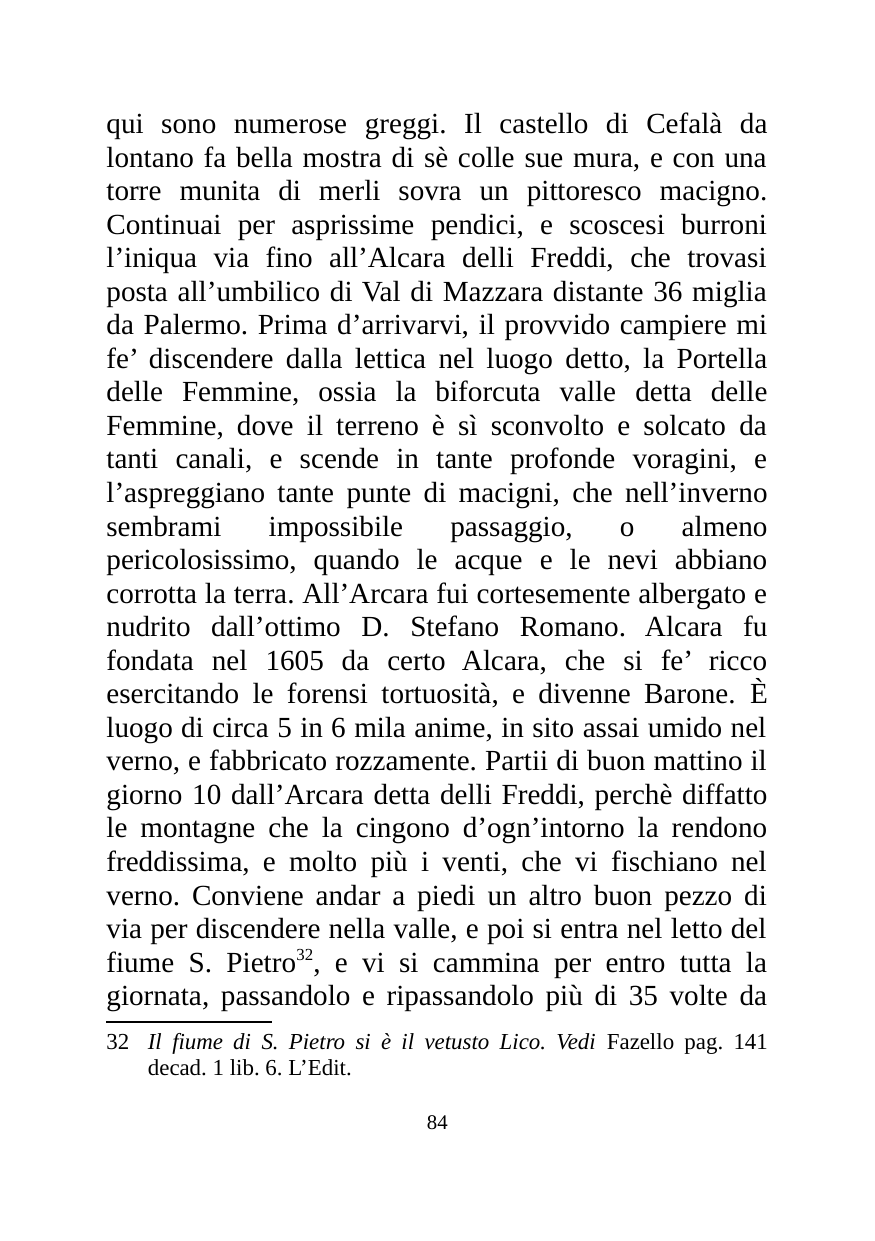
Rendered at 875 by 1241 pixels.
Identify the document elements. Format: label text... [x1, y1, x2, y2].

text Il fiume di S. Pietro si è il vetusto Lico. Vedi Fazello pag. 141 decad. 1 lib. 6. L’Edit. [106, 1028, 768, 1080]
text qui sono numerose greggi. Il castello di Cefalà da lontano fa bella mostra di sè colle sue mura, e con una torre munita di merli sovra un pittoresco macigno. Continuai per asprissime pendici, e scoscesi burroni l’iniqua via fino all’Alcara delli Freddi, che trovasi posta all’umbilico di Val di Mazzara distante 36 miglia da Palermo. Prima d’arrivarvi, il provvido campiere mi fe’ discendere dalla lettica nel luogo detto, la Portella delle Femmine, ossia la biforcuta valle detta delle Femmine, dove il terreno è sì sconvolto e solcato da tanti canali, e scende in tante profonde voragini, e l’aspreggiano tante punte di macigni, che nell’inverno sembrami impossibile passaggio, o almeno pericolosissimo, quando le acque e le nevi abbiano corrotta la terra. Аll’Arcara fui cortesemente albergato e nudrito dall’ottimo D. Stefano Romano. Alcara fu fondata nel 1605 da certo Alcara, che si fe’ ricco esercitando le forensi tortuosità, e divenne Barone. È luogo di circa 5 in 6 mila anime, in sito assai umido nel verno, e fabbricato rozzamente. Partii di buon mattino il giorno 10 dall’Arcara detta delli Freddi, perchè diffatto le montagne che la cingono d’ogn’intorno la rendono freddissima, e molto più i venti, che vi fischiano nel verno. Conviene andar a piedi un altro buon pezzo di via per discendere nella valle, e poi si entra nel letto del fiume S. Pietro, e vi si cammina per entro tutta la giornata, passandolo e ripassandolo più di 35 volte da [106, 106, 768, 1012]
